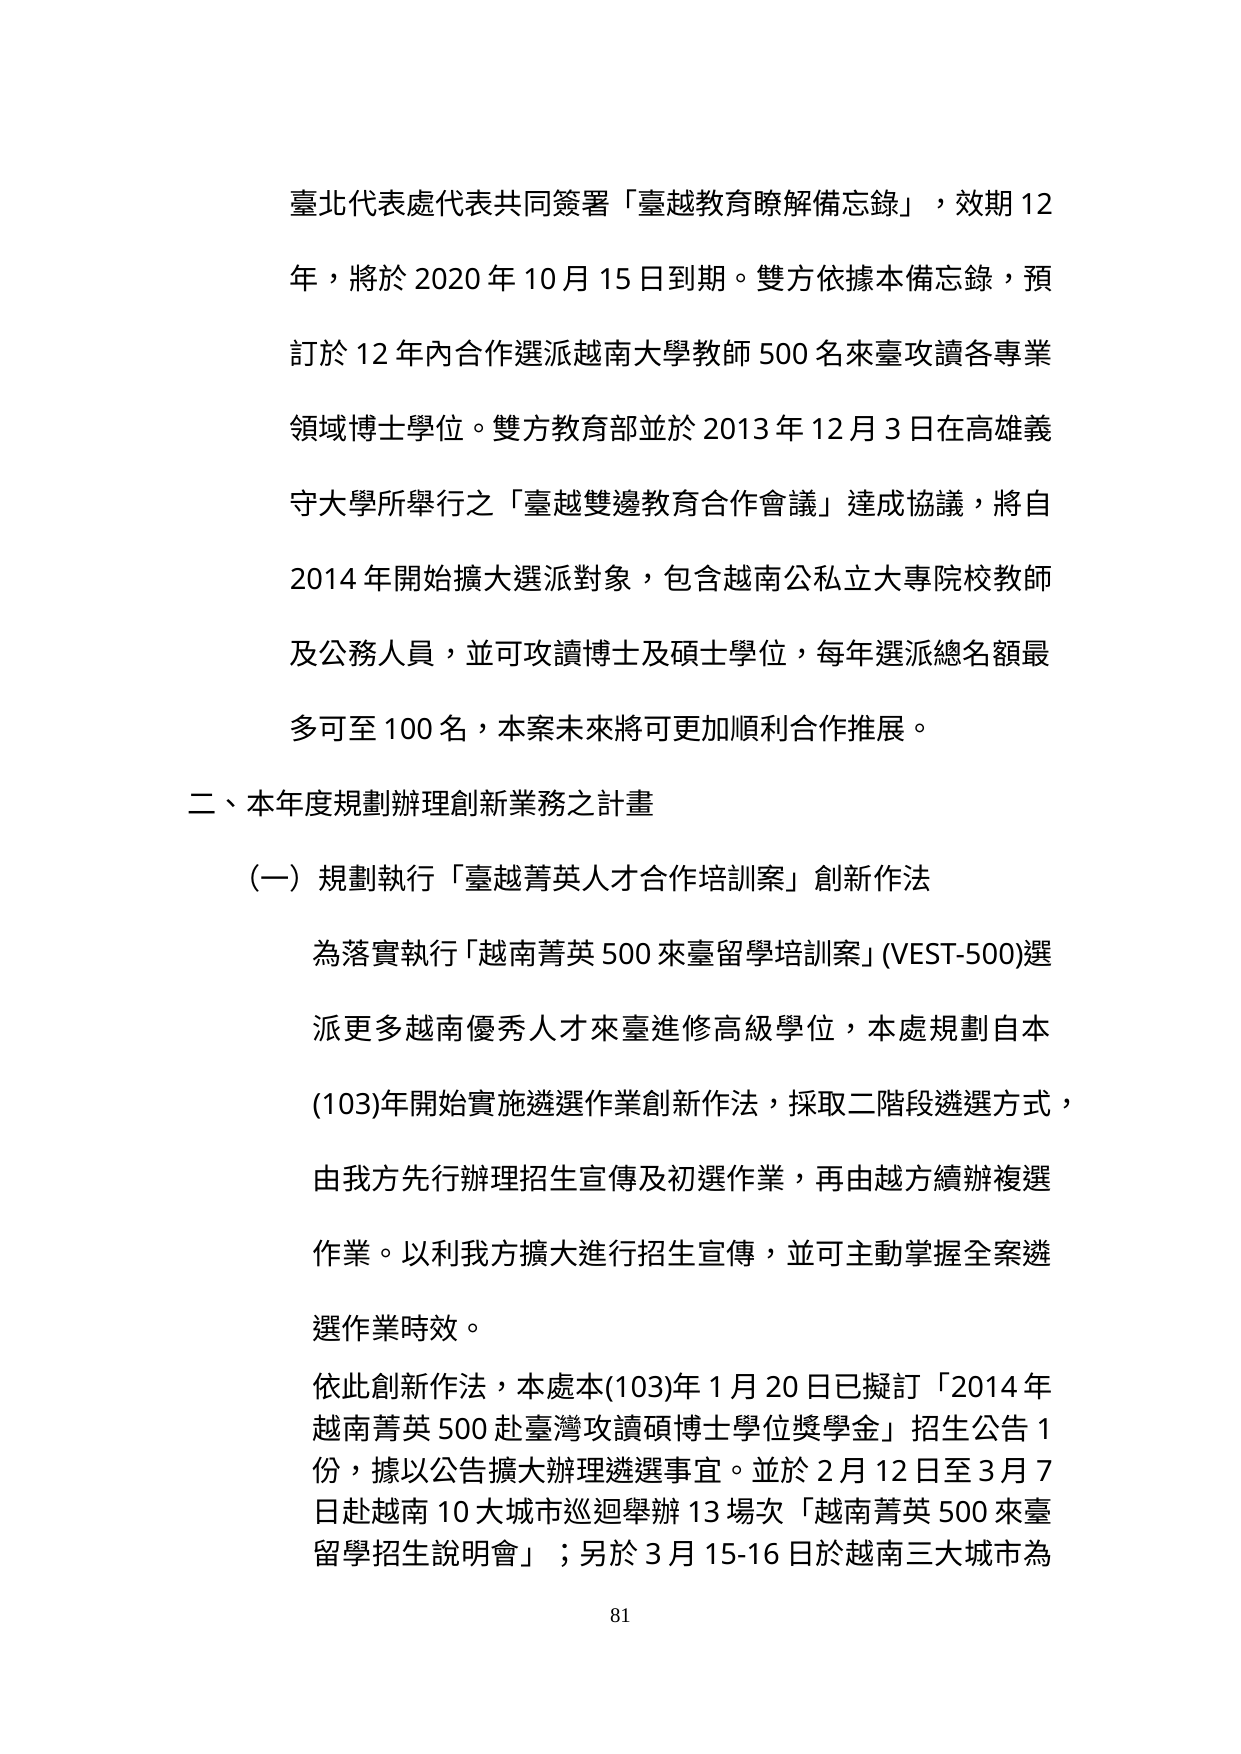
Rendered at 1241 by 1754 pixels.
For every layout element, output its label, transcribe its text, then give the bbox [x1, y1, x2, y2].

text 依此創新作法，本處本(103)年1月20日已擬訂「2014年越南菁英500赴臺灣攻讀碩博士學位獎學金」招生公告1份，據以公告擴大辦理遴選事宜。並於2月12日至3月7日赴越南10大城市巡迴舉辦13場次「越南菁英500來臺留學招生說明會」；另於3月15-16日於越南三大城市為 [312, 1364, 1053, 1573]
text （一）規劃執行「臺越菁英人才合作培訓案」創新作法 [187, 839, 1053, 914]
text 臺北代表處代表共同簽署「臺越教育瞭解備忘錄」，效期12年，將於2020年10月15日到期。雙方依據本備忘錄，預訂於12年內合作選派越南大學教師500名來臺攻讀各專業領域博士學位。雙方教育部並於2013年12月3日在高雄義守大學所舉行之「臺越雙邊教育合作會議」達成協議，將自2014年開始擴大選派對象，包含越南公私立大專院校教師及公務人員，並可攻讀博士及碩士學位，每年選派總名額最多可至100名，本案未來將可更加順利合作推展。 [187, 164, 1053, 764]
text 為落實執行「越南菁英500來臺留學培訓案」(VEST-500)選派更多越南優秀人才來臺進修高級學位，本處規劃自本(103)年開始實施遴選作業創新作法，採取二階段遴選方式，由我方先行辦理招生宣傳及初選作業，再由越方續辦複選作業。以利我方擴大進行招生宣傳，並可主動掌握全案遴選作業時效。 [312, 914, 1053, 1364]
text 二、本年度規劃辦理創新業務之計畫 [187, 764, 1053, 839]
